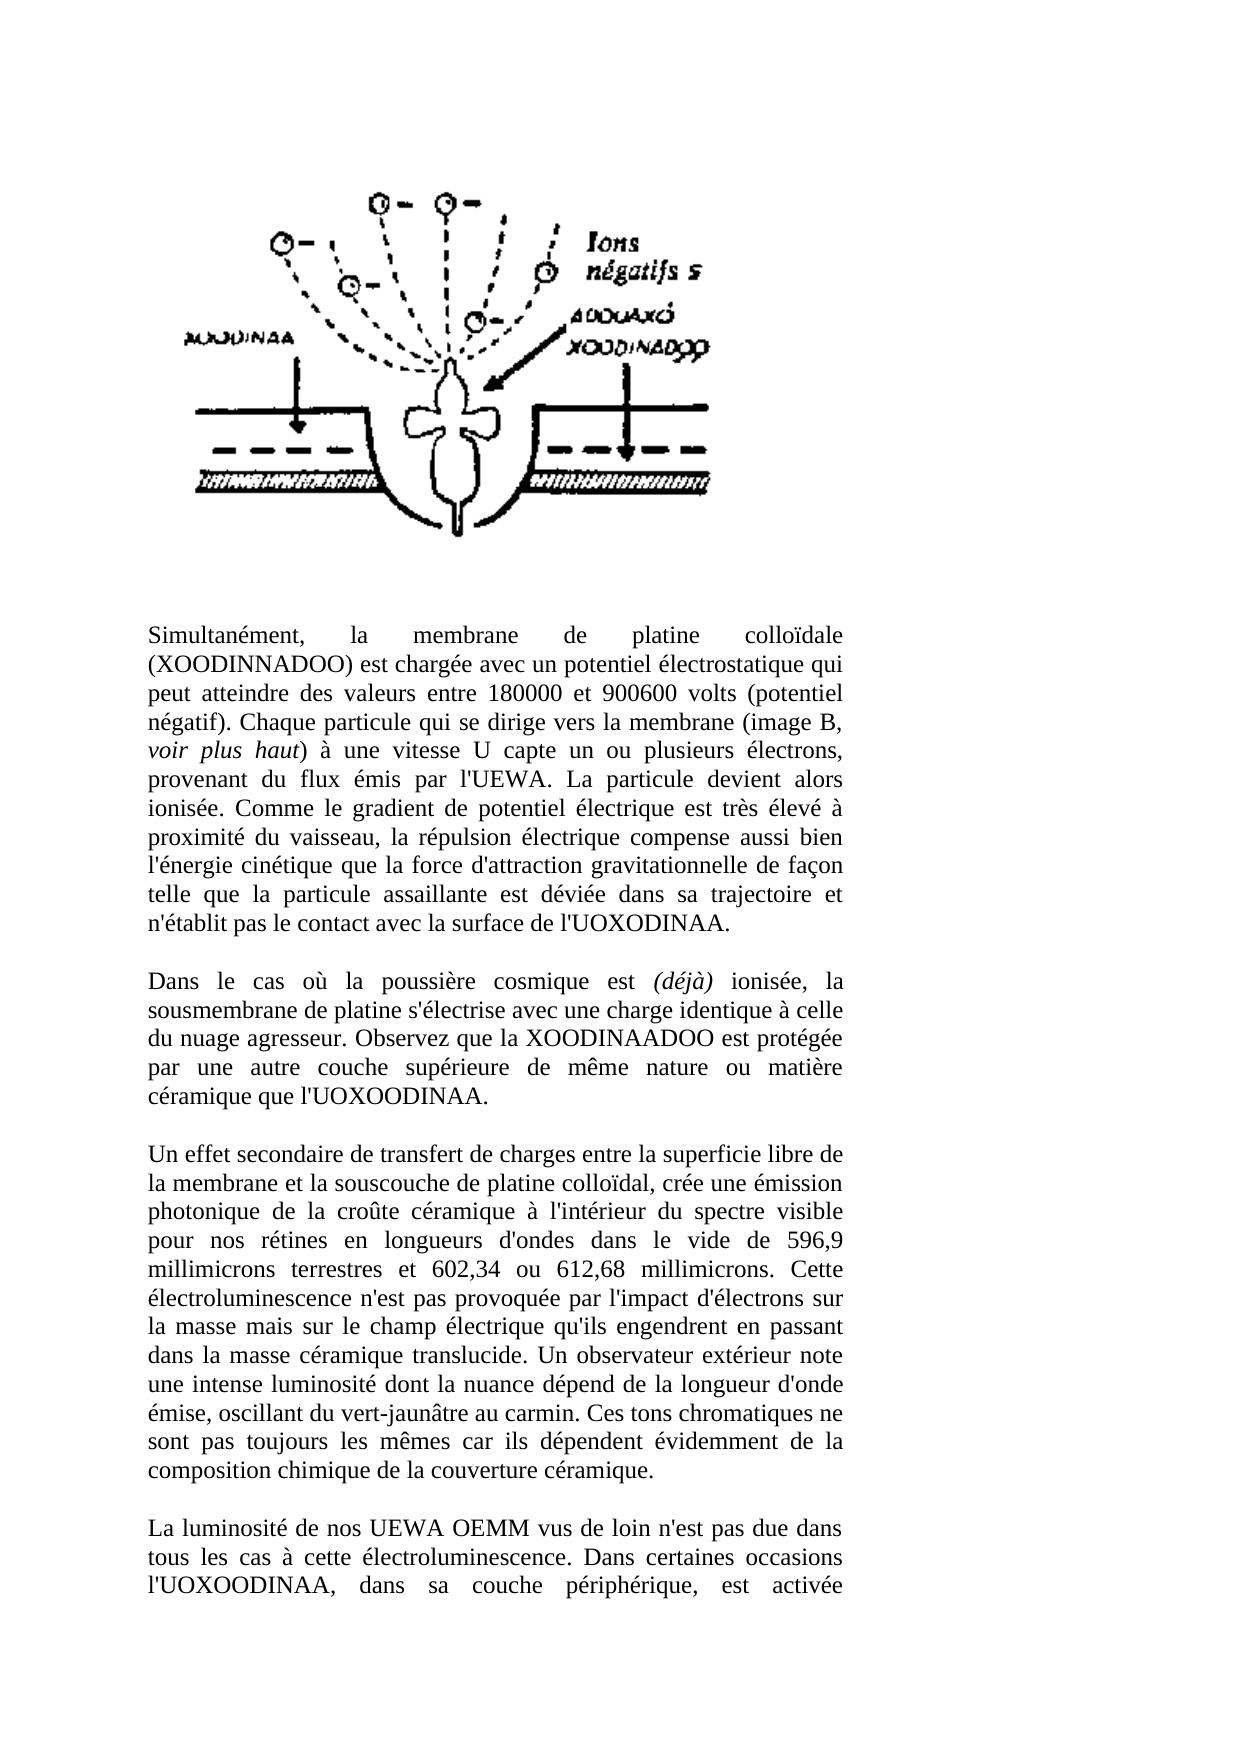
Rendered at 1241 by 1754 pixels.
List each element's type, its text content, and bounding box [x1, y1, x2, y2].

text Simultanément, la membrane de platine colloïdale (XOODINNADOO) est chargée avec un potentiel électrostatique qui peut atteindre des valeurs entre 180000 et 900600 volts (potentiel négatif). Chaque particule qui se dirige vers la membrane (image B, voir plus haut) à une vitesse U capte un ou plusieurs électrons, provenant du flux émis par l'UEWA. La particule devient alors ionisée. Comme le gradient de potentiel électrique est très élevé à proximité du vaisseau, la répulsion électrique compense aussi bien l'énergie cinétique que la force d'attraction gravitationnelle de façon telle que la particule assaillante est déviée dans sa trajectoire et n'établit pas le contact avec la surface de l'UOXODINAA. [148, 621, 844, 937]
text Un effet secondaire de transfert de charges entre la superficie libre de la membrane et la souscouche de platine colloïdal, crée une émission photonique de la croûte céramique à l'intérieur du spectre visible pour nos rétines en longueurs d'ondes dans le vide de 596,9 millimicrons terrestres et 602,34 ou 612,68 millimicrons. Cette électroluminescence n'est pas provoquée par l'impact d'électrons sur la masse mais sur le champ électrique qu'ils engendrent en passant dans la masse céramique translucide. Un observateur extérieur note une intense luminosité dont la nuance dépend de la longueur d'onde émise, oscillant du vert-jaunâtre au carmin. Ces tons chromatiques ne sont pas toujours les mêmes car ils dépendent évidemment de la composition chimique de la couverture céramique. [148, 1139, 844, 1484]
text Dans le cas où la poussière cosmique est (déjà) ionisée, la sousmembrane de platine s'électrise avec une charge identique à celle du nuage agresseur. Observez que la XOODINAADOO est protégée par une autre couche supérieure de même nature ou matière céramique que l'UOXOODINAA. [148, 966, 844, 1110]
text La luminosité de nos UEWA OEMM vus de loin n'est pas due dans tous les cas à cette électroluminescence. Dans certaines occasions l'UOXOODINAA, dans sa couche périphérique, est activée [148, 1513, 844, 1599]
picture [147, 147, 770, 592]
